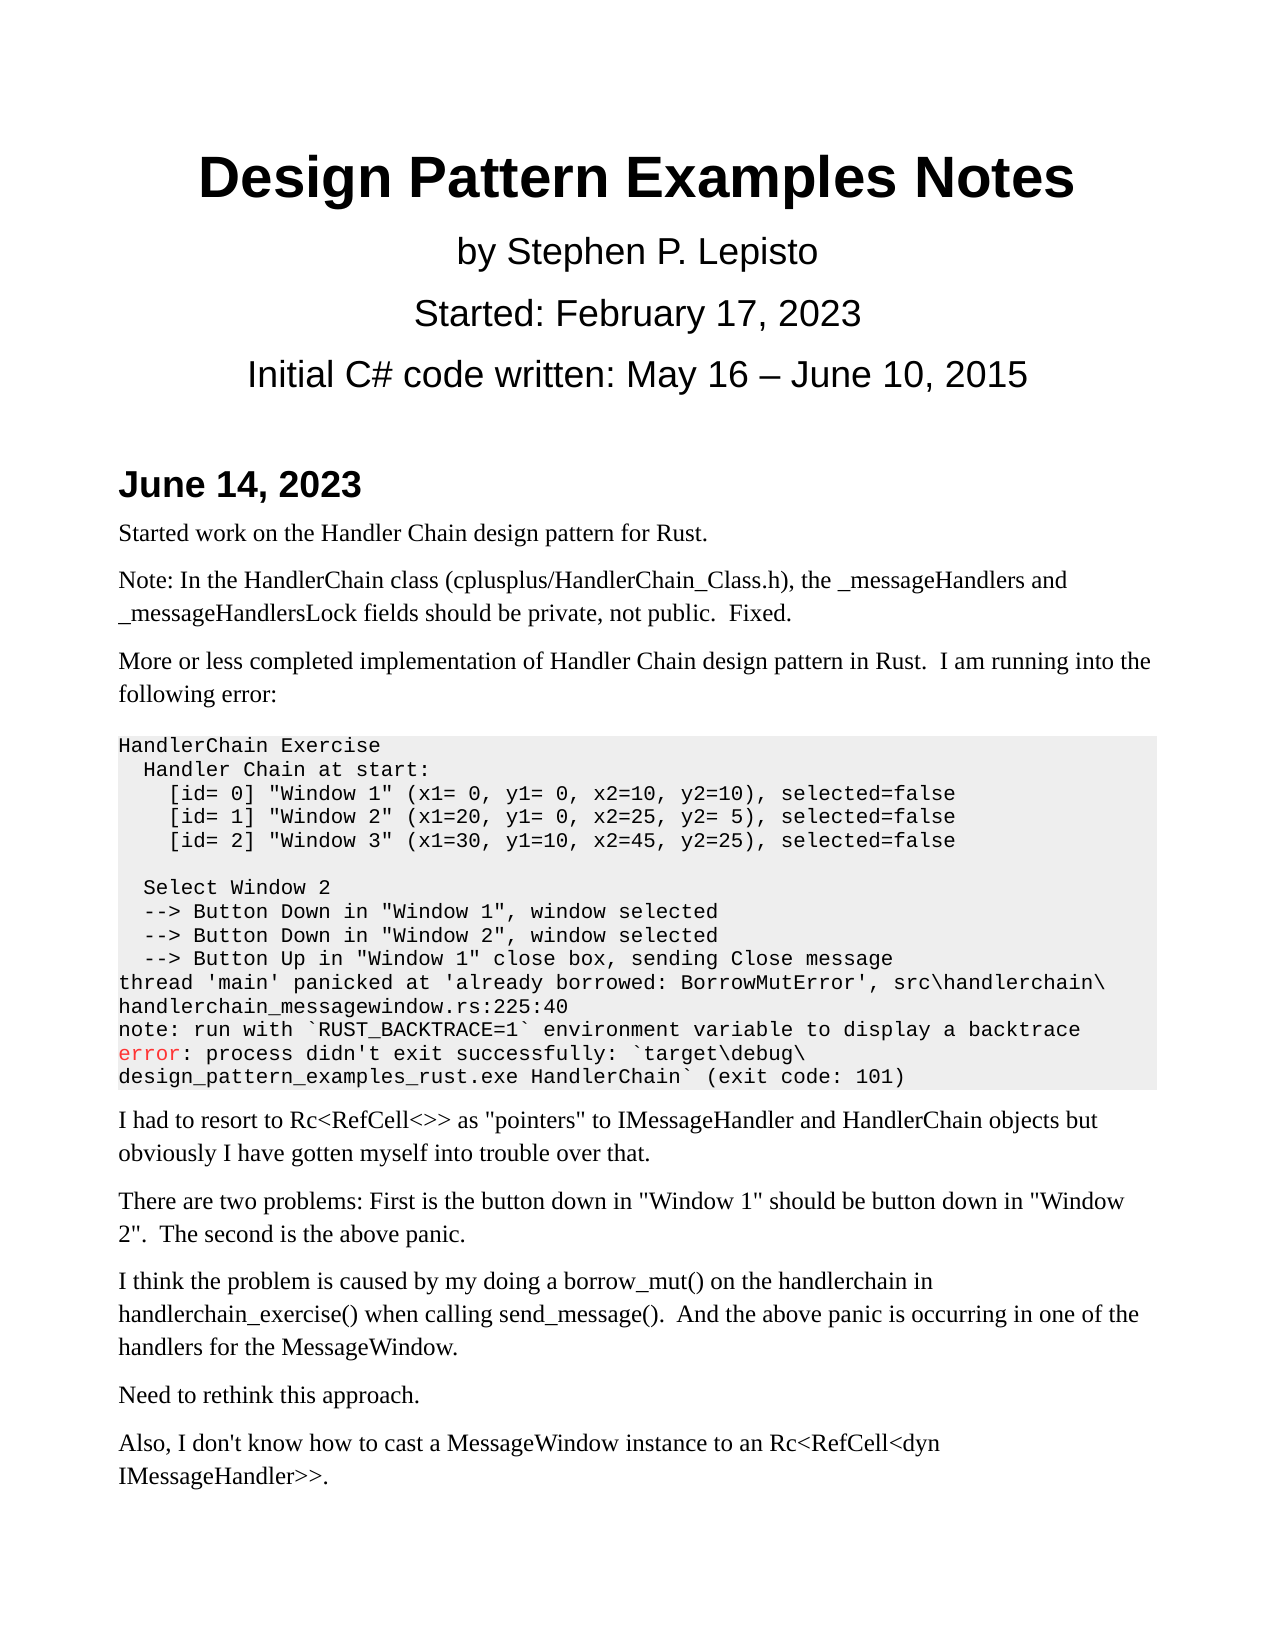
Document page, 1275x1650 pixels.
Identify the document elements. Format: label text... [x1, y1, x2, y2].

text note: run with `RUST_BACKTRACE=1` environment variable to display a backtrace [118, 1019, 1157, 1043]
subtitle Initial C# code written: May 16 – June 10, 2015 [118, 353, 1157, 396]
text [id= 2] "Window 3" (x1=30, y1=10, x2=45, y2=25), selected=false [118, 830, 1157, 854]
text --> Button Down in "Window 2", window selected [118, 925, 1157, 948]
text HandlerChain Exercise [118, 736, 1157, 759]
text Need to rethink this approach. [118, 1380, 1157, 1409]
text --> Button Down in "Window 1", window selected [118, 901, 1157, 925]
text I had to resort to Rc<RefCell<>> as "pointers" to IMessageHandler and HandlerChain objects but obviously I have gotten myself into trouble over that. [118, 1105, 1157, 1167]
text --> Button Up in "Window 1" close box, sending Close message [118, 948, 1157, 972]
text [id= 0] "Window 1" (x1= 0, y1= 0, x2=10, y2=10), selected=false [118, 783, 1157, 806]
subtitle Started: February 17, 2023 [118, 291, 1157, 334]
text Select Window 2 [118, 877, 1157, 901]
subtitle by Stephen P. Lepisto [118, 229, 1157, 272]
text Also, I don't know how to cast a MessageWindow instance to an Rc<RefCell<dyn IMessageHandler>>. [118, 1428, 1157, 1489]
text More or less completed implementation of Handler Chain design pattern in Rust. I am running into the following error: [118, 646, 1157, 708]
title Design Pattern Examples Notes [118, 143, 1157, 210]
text There are two problems: First is the button down in "Window 1" should be button down in "Window 2". The second is the above panic. [118, 1186, 1157, 1248]
text thread 'main' panicked at 'already borrowed: BorrowMutError', src\handlerchain\handlerchain_messagewindow.rs:225:40 [118, 972, 1157, 1019]
text error: process didn't exit successfully: `target\debug\design_pattern_examples_rust.exe HandlerChain` (exit code: 101) [118, 1043, 1157, 1090]
text I think the problem is caused by my doing a borrow_mut() on the handlerchain in handlerchain_exercise() when calling send_message(). And the above panic is occurring in one of the handlers for the MessageWindow. [118, 1266, 1157, 1361]
text Handler Chain at start: [118, 759, 1157, 783]
text [id= 1] "Window 2" (x1=20, y1= 0, x2=25, y2= 5), selected=false [118, 806, 1157, 830]
text Note: In the HandlerChain class (cplusplus/HandlerChain_Class.h), the _messageHandlers and _messageHandlersLock fields should be private, not public. Fixed. [118, 565, 1157, 627]
text Started work on the Handler Chain design pattern for Rust. [118, 518, 1157, 546]
subtitle June 14, 2023 [118, 462, 1157, 505]
